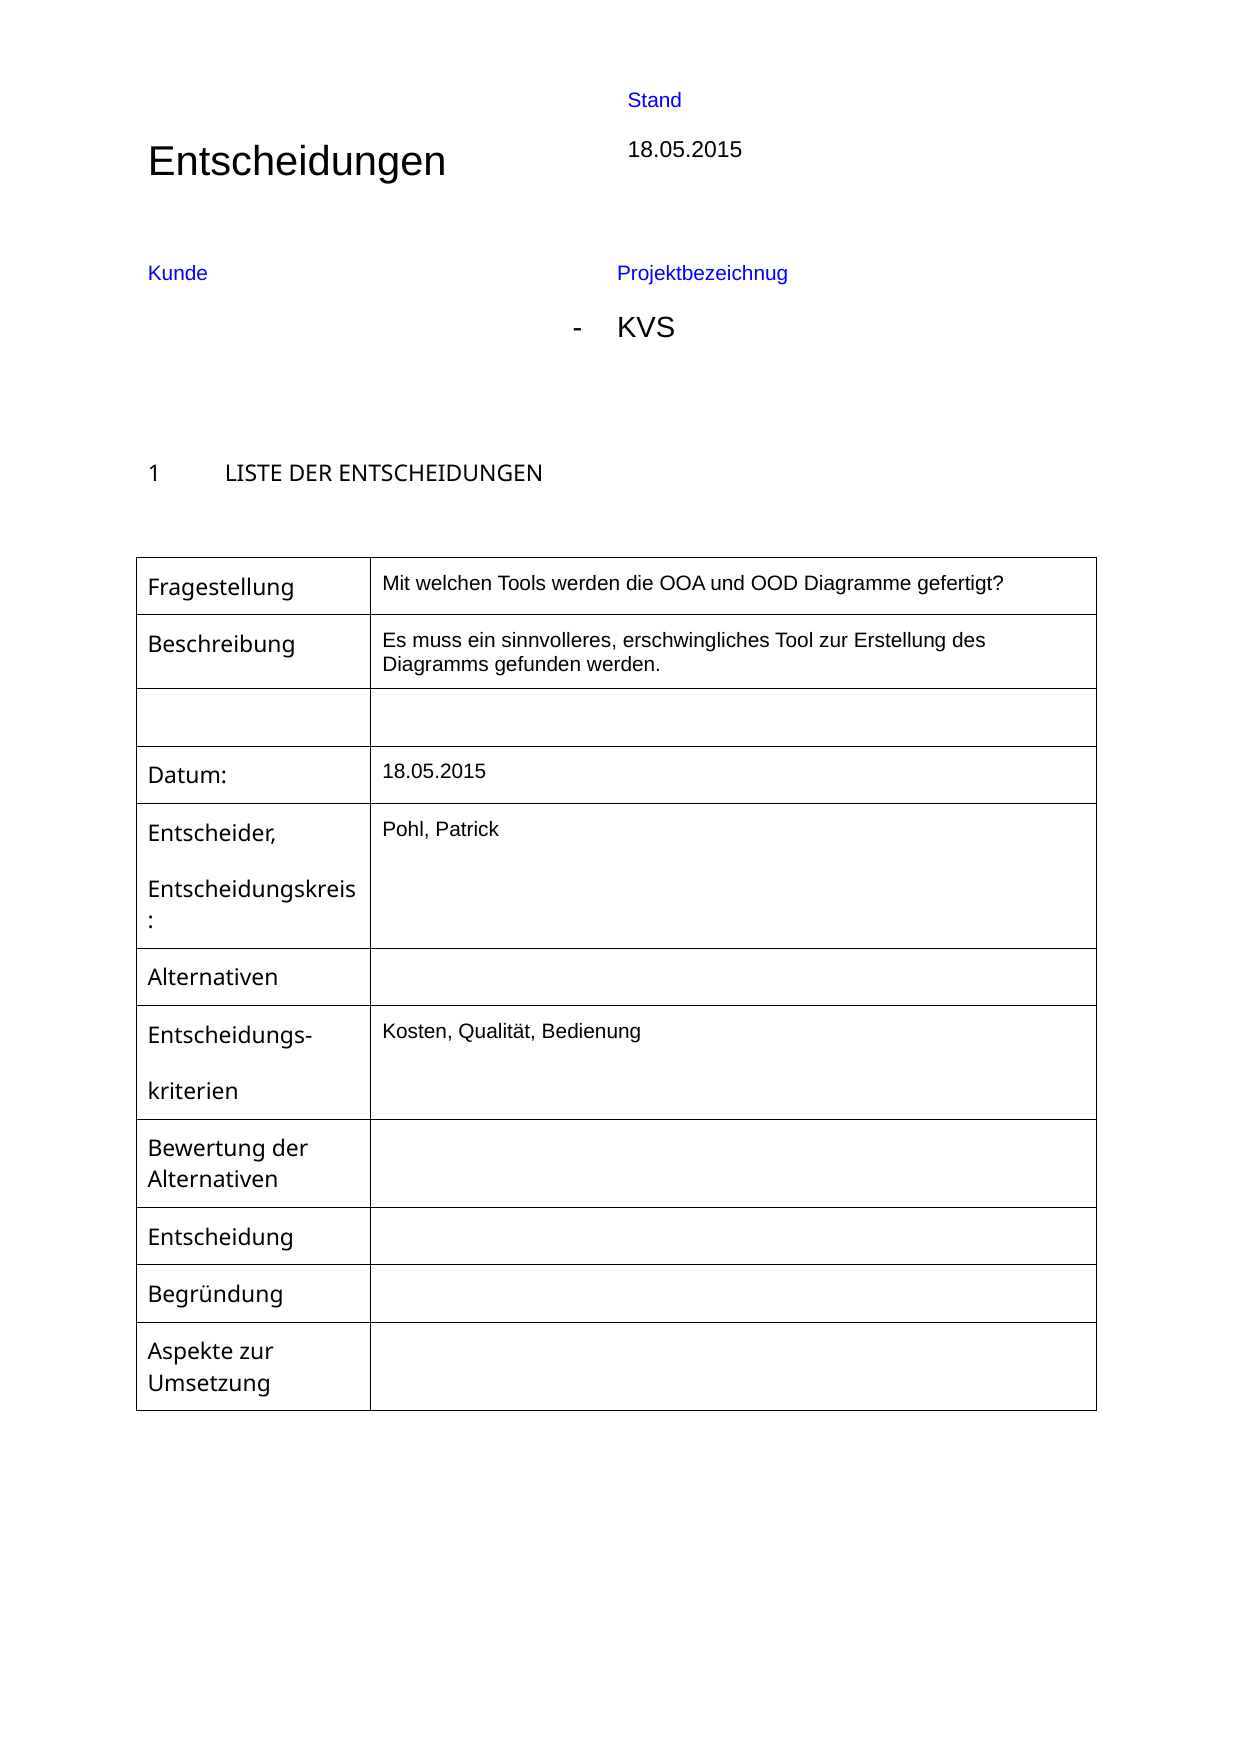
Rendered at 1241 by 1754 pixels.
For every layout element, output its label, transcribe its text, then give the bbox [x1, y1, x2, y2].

table_header [561, 248, 606, 297]
table_cell KVS [606, 297, 1096, 356]
table_cell [371, 689, 1096, 746]
table_cell [136, 297, 561, 356]
table_header Kunde [136, 248, 561, 297]
table_header Fragestellung [137, 558, 370, 614]
table_cell Entscheidungs- kriterien [137, 1006, 370, 1118]
table_cell Begründung [137, 1265, 370, 1322]
subtitle Liste der Entscheidungen [148, 457, 1092, 488]
table_cell [371, 1265, 1096, 1322]
table_cell Entscheidungen [136, 124, 616, 197]
table_cell [371, 1120, 1096, 1207]
table_cell 18.05.2015 [371, 747, 1096, 803]
table_cell [371, 1208, 1096, 1264]
table_cell Alternativen [137, 949, 370, 1005]
table_cell Datum: [137, 747, 370, 803]
table_header [136, 75, 616, 124]
table_cell Aspekte zur Umsetzung [137, 1323, 370, 1410]
table_header Mit welchen Tools werden die OOA und OOD Diagramme gefertigt? [371, 558, 1096, 614]
table_cell Beschreibung [137, 615, 370, 688]
table_cell [137, 689, 370, 746]
table_cell 18.05.2015 [616, 124, 1096, 197]
table_header Projektbezeichnug [606, 248, 1096, 297]
table_cell Kosten, Qualität, Bedienung [371, 1006, 1096, 1118]
table_cell Bewertung der Alternativen [137, 1120, 370, 1207]
table_cell [371, 1323, 1096, 1410]
table_cell Entscheidung [137, 1208, 370, 1264]
table_header Stand [616, 75, 1096, 124]
table_cell Es muss ein sinnvolleres, erschwingliches Tool zur Erstellung des Diagramms gefunden werden. [371, 615, 1096, 688]
table_cell - [561, 297, 606, 356]
table_cell Pohl, Patrick [371, 804, 1096, 948]
table_cell Entscheider, Entscheidungskreis: [137, 804, 370, 948]
table_cell [371, 949, 1096, 1005]
